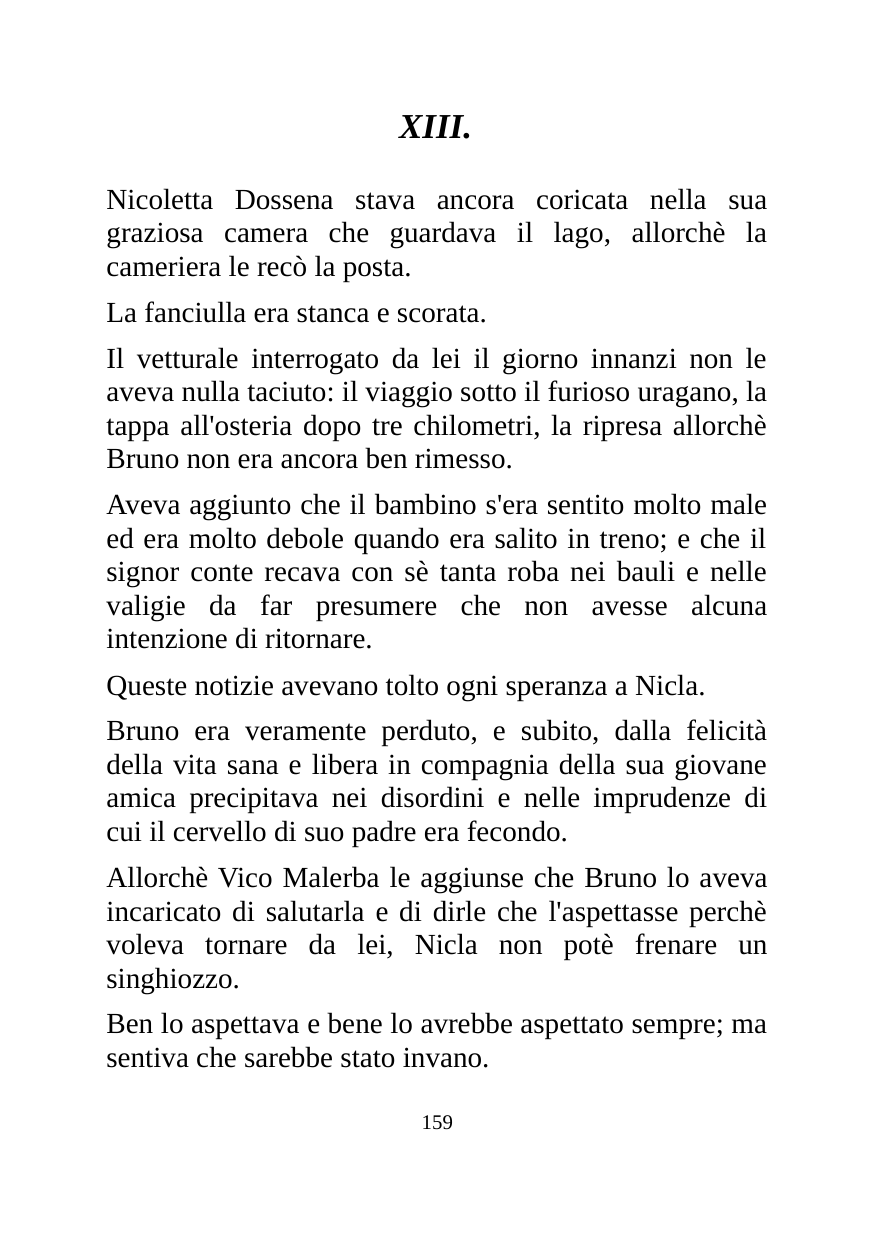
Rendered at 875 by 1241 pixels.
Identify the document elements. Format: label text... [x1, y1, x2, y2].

text Bruno era veramente perduto, e subito, dalla felicità della vita sana e libera in compagnia della sua giovane amica precipitava nei disordini e nelle imprudenze di cui il cervello di suo padre era fecondo. [106, 713, 768, 848]
text Ben lo aspettava e bene lo avrebbe aspettato sempre; ma sentiva che sarebbe stato invano. [106, 1007, 768, 1074]
text Aveva aggiunto che il bambino s'era sentito molto male ed era molto debole quando era salito in treno; e che il signor conte recava con sè tanta roba nei bauli e nelle valigie da far presumere che non avesse alcuna intenzione di ritornare. [106, 487, 768, 655]
text Nicoletta Dossena stava ancora coricata nella sua graziosa camera che guardava il lago, allorchè la cameriera le recò la posta. [106, 182, 768, 282]
text Allorchè Vico Malerba le aggiunse che Bruno lo aveva incaricato di salutarla e di dirle che l'aspettasse perchè voleva tornare da lei, Nicla non potè frenare un singhiozzo. [106, 860, 768, 994]
subtitle XIII. [106, 106, 768, 146]
text Il vetturale interrogato da lei il giorno innanzi non le aveva nulla taciuto: il viaggio sotto il furioso uragano, la tappa all'osteria dopo tre chilometri, la ripresa allorchè Bruno non era ancora ben rimesso. [106, 341, 768, 475]
text Queste notizie avevano tolto ogni speranza a Nicla. [106, 668, 768, 701]
text La fanciulla era stanca e scorata. [106, 295, 768, 328]
